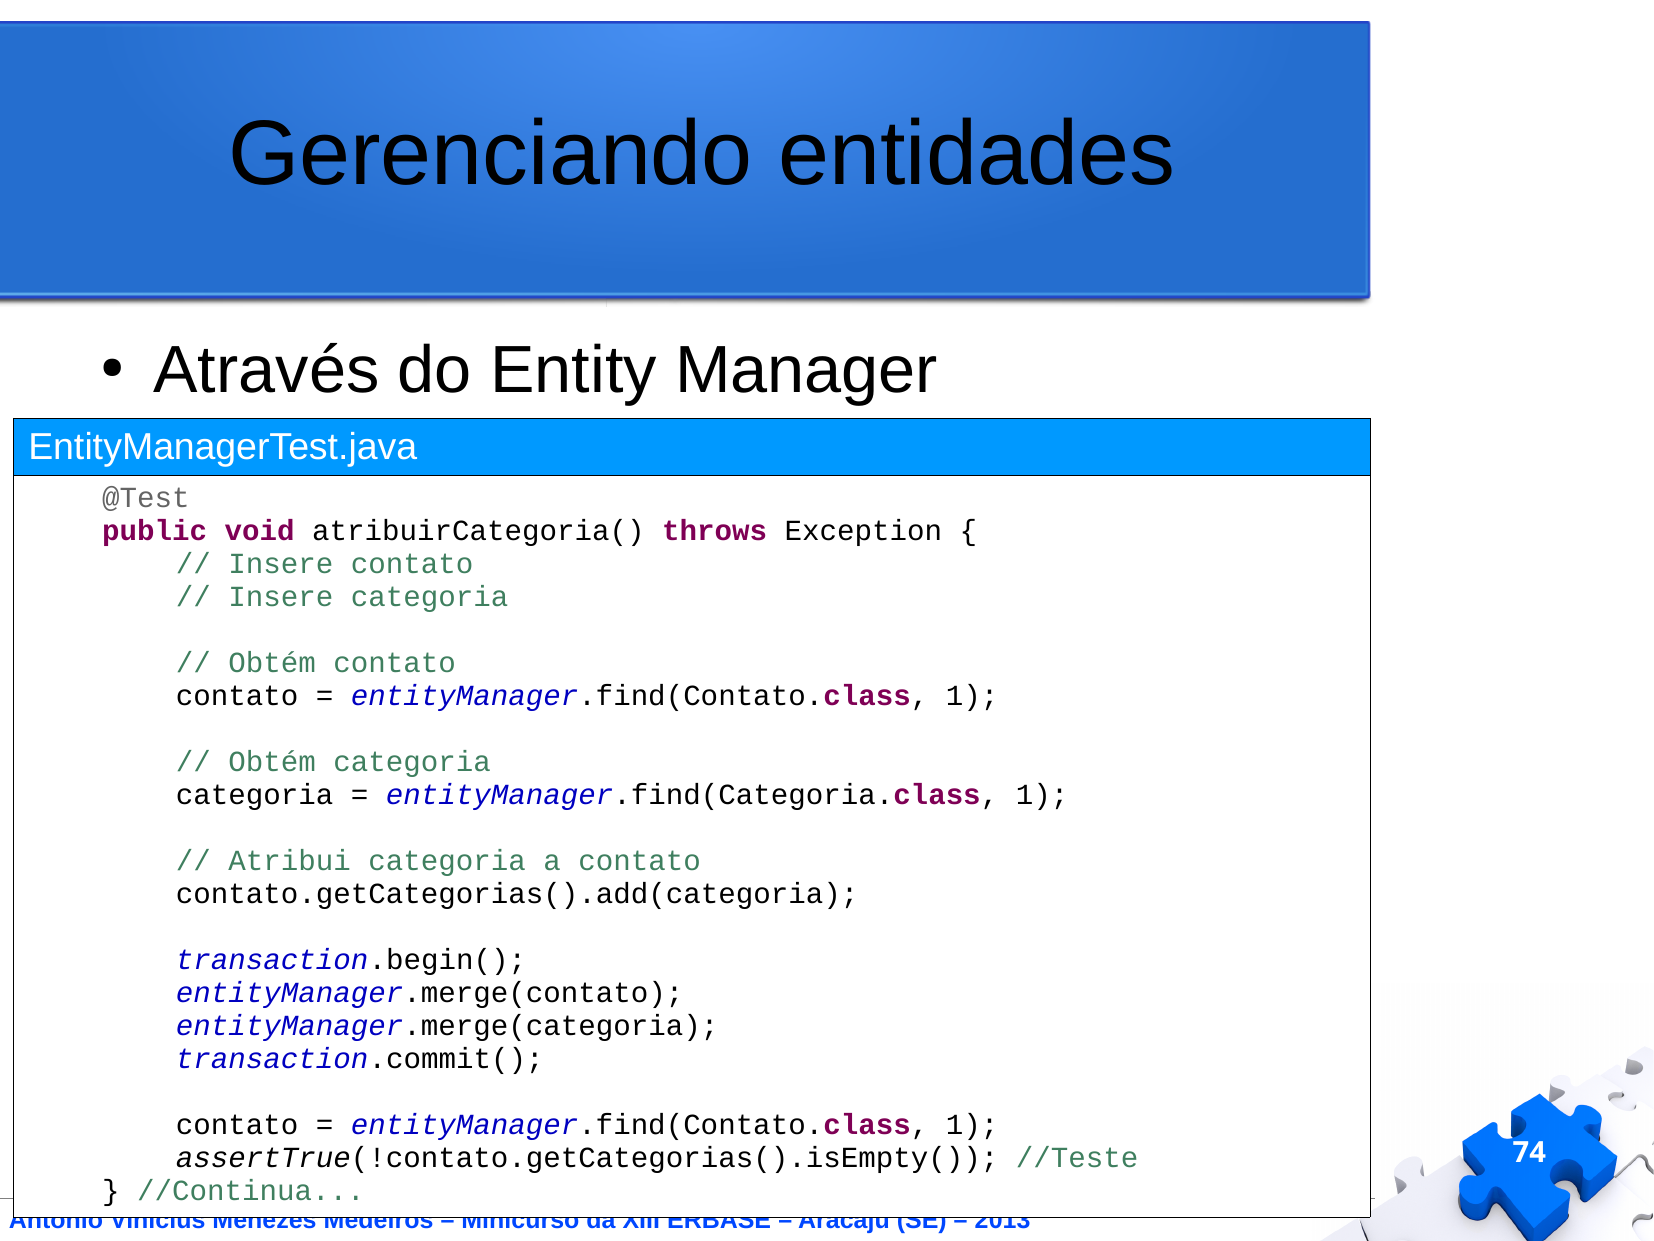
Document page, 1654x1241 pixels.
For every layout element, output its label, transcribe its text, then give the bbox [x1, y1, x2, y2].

title Gerenciando entidades [82, 49, 1323, 257]
picture [0, 21, 1375, 307]
picture [1311, 983, 1654, 1241]
table_cell @Test public void atribuirCategoria() throws Exception { // Insere contato // Insere categoria // Obtém contato contato = entityManager.find(Contato.class, 1); // Obtém categoria categoria = entityManager.find(Categoria.class, 1); // Atribui categoria a contato contato.getCategorias().add(categoria); transaction.begin(); entityManager.merge(contato); entityManager.merge(categoria); transaction.commit(); contato = entityManager.find(Contato.class, 1); assertTrue(!contato.getCategorias().isEmpty()); //Teste } //Continua... [14, 476, 1370, 1217]
table_header EntityManagerTest.java [14, 419, 1370, 475]
list Através do Entity Manager [82, 332, 1356, 418]
